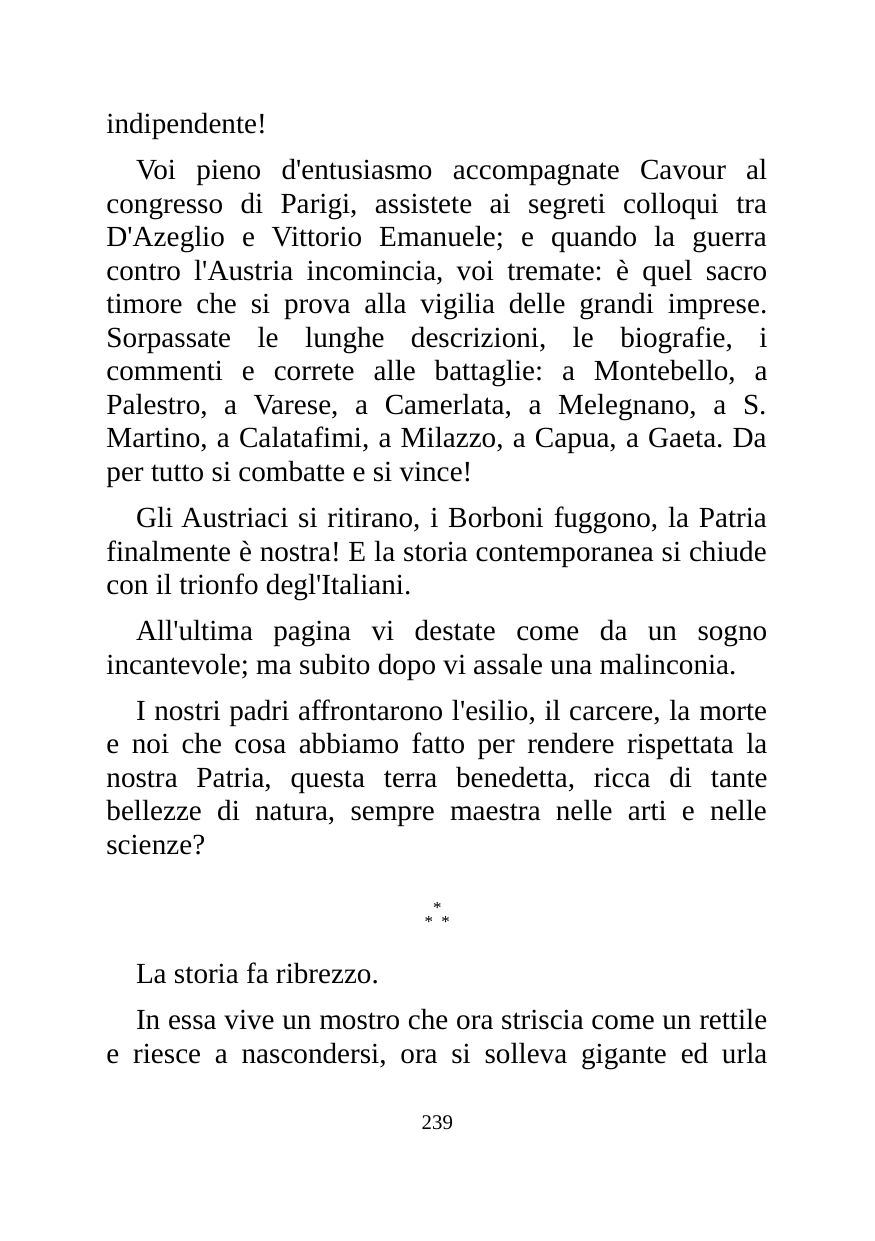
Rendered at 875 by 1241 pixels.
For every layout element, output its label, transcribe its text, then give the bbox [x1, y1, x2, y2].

text Voi pieno d'entusiasmo accompagnate Cavour al congresso di Parigi, assistete ai segreti colloqui tra D'Azeglio e Vittorio Emanuele; e quando la guerra contro l'Austria incomincia, voi tremate: è quel sacro timore che si prova alla vigilia delle grandi imprese. Sorpassate le lunghe descrizioni, le biografie, i commenti e correte alle battaglie: a Montebello, a Palestro, a Varese, a Camerlata, a Melegnano, a S. Martino, a Calatafimi, a Milazzo, a Capua, a Gaeta. Da per tutto si combatte e si vince! [106, 152, 768, 488]
text Gli Austriaci si ritirano, i Borboni fuggono, la Patria finalmente è nostra! E la storia contemporanea si chiude con il trionfo degl'Italiani. [106, 500, 768, 601]
text indipendente! [106, 106, 768, 140]
text All'ultima pagina vi destate come da un sogno incantevole; ma subito dopo vi assale una malinconia. [106, 613, 768, 680]
text *** [106, 898, 768, 931]
text In essa vive un mostro che ora striscia come un rettile e riesce a nascondersi, ora si solleva gigante ed urla [106, 1002, 768, 1069]
text I nostri padri affrontarono l'esilio, il carcere, la morte e noi che cosa abbiamo fatto per rendere rispettata la nostra Patria, questa terra benedetta, ricca di tante bellezze di natura, sempre maestra nelle arti e nelle scienze? [106, 693, 768, 861]
text La storia fa ribrezzo. [106, 956, 768, 990]
